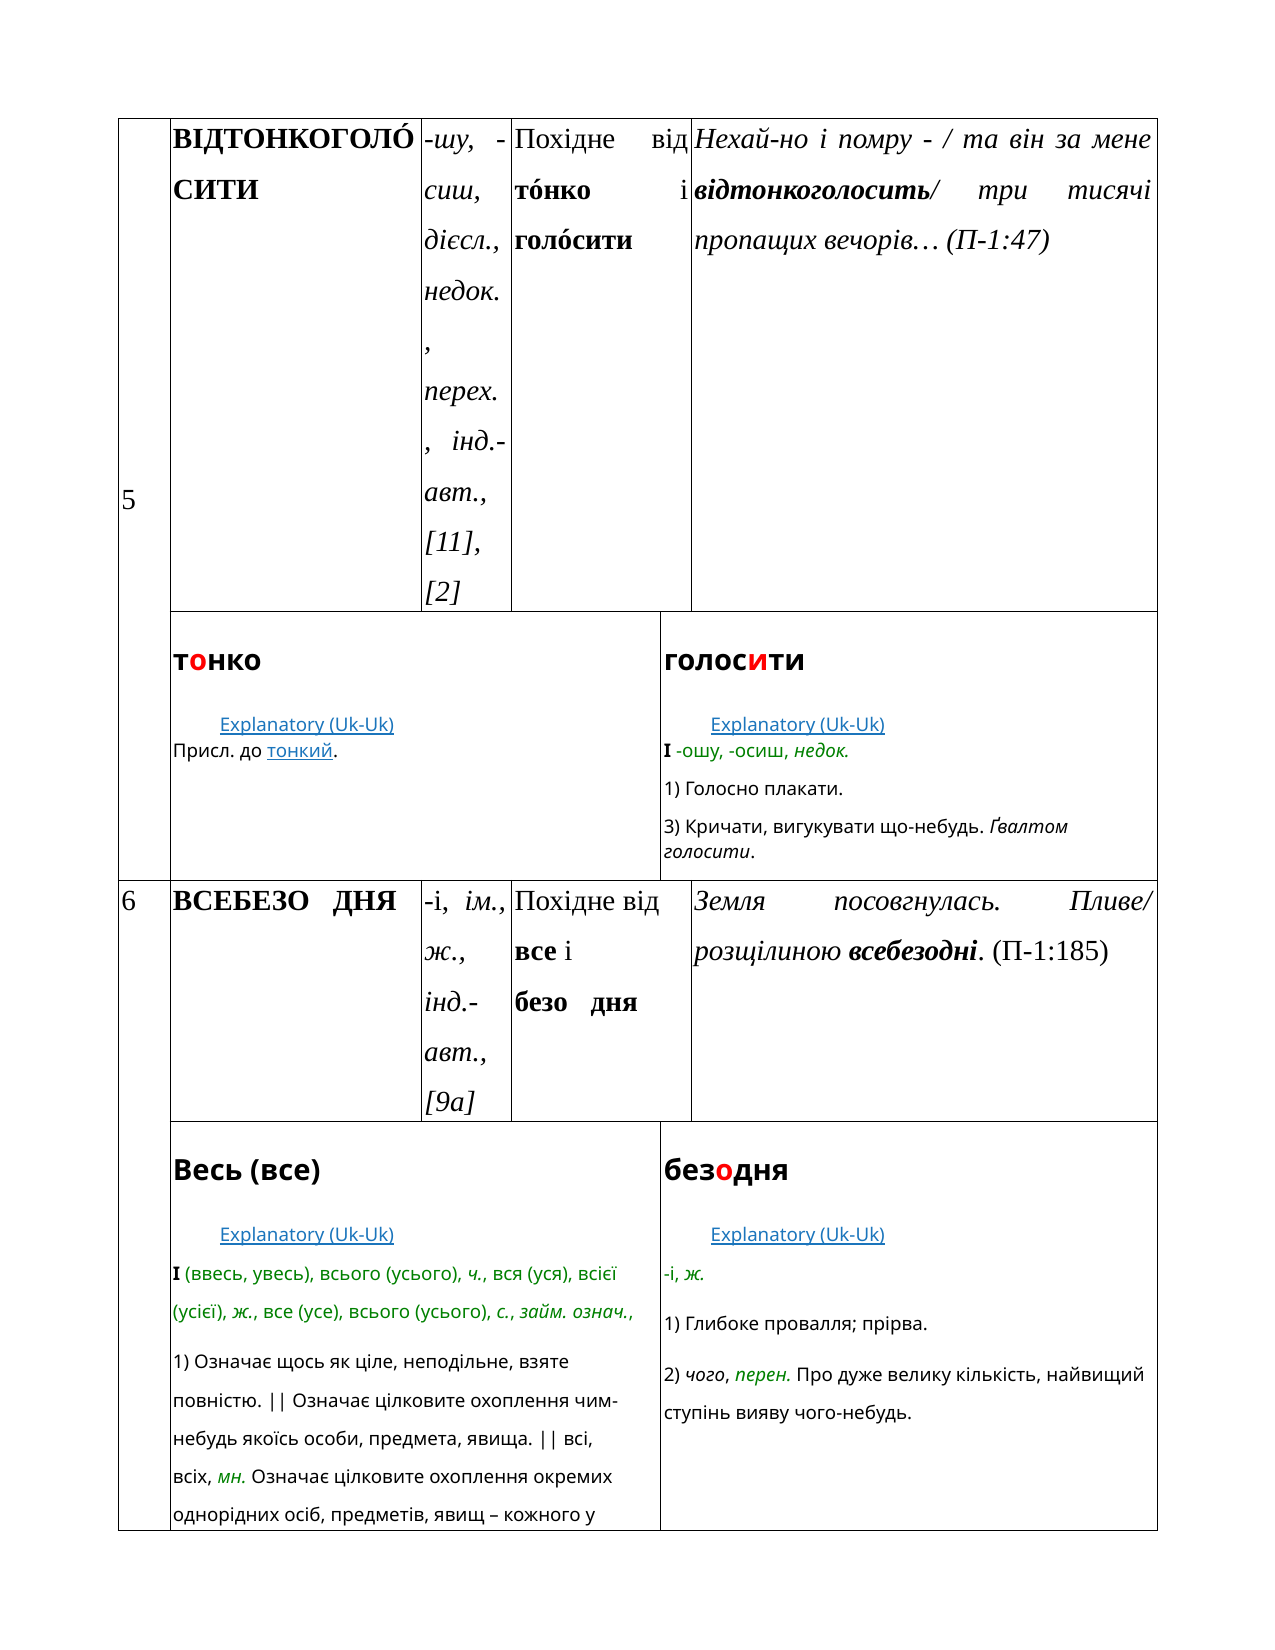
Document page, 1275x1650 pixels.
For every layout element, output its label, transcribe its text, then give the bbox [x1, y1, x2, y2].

table_cell Похідне від все і безодня [512, 881, 691, 1121]
table_cell Земля посовгнулась. Пливе/ розщілиною всебезодні. (П-1:185) [692, 881, 1157, 1121]
table_cell 5 [119, 119, 170, 880]
table_cell Нехай-но і помру - / та він за мене відтонкоголосить/ три тисячі пропащих вечорів… (П-1:47) [692, 119, 1157, 611]
table_cell тонко Explanatory (Uk-Uk) Присл. до тонкий. [171, 612, 660, 880]
table_cell ВсебезОдня [171, 881, 421, 1121]
table_cell 6 [119, 881, 170, 1530]
table_cell Похідне від тóнко і голóсити [512, 119, 691, 611]
table_cell голосити Explanatory (Uk-Uk) I -ошу, -осиш, недок. 1) Голосно плакати. 3) Кричати, вигукувати що-небудь. Ґвалтом голосити. [661, 612, 1157, 880]
table_cell безодня Explanatory (Uk-Uk) -і, ж. 1) Глибоке провалля; прірва. 2) чого, перен. Про дуже велику кількість, найвищий ступінь вияву чого-небудь. [661, 1122, 1157, 1530]
table_cell -шу, -сиш, дієсл., недок., перех., інд.-авт., [11], [2] [422, 119, 511, 611]
table_cell -і, ім., ж., інд.-авт., [9а] [422, 881, 511, 1121]
table_cell Весь (все) Explanatory (Uk-Uk) I (ввесь, увесь), всього (усього), ч., вся (уся), всієї (усієї), ж., все (усе), всього (усього), с., займ. означ., 1) Означає щось як ціле, неподільне, взяте повністю. || Означає цілковите охоплення чим-небудь якоїсь особи, предмета, явища. || всі, всіх, мн. Означає цілковите охоплення окремих однорідних осіб, предметів, явищ – кожного у [171, 1122, 660, 1530]
table_cell ВІДТонкоголóсити [171, 119, 421, 611]
